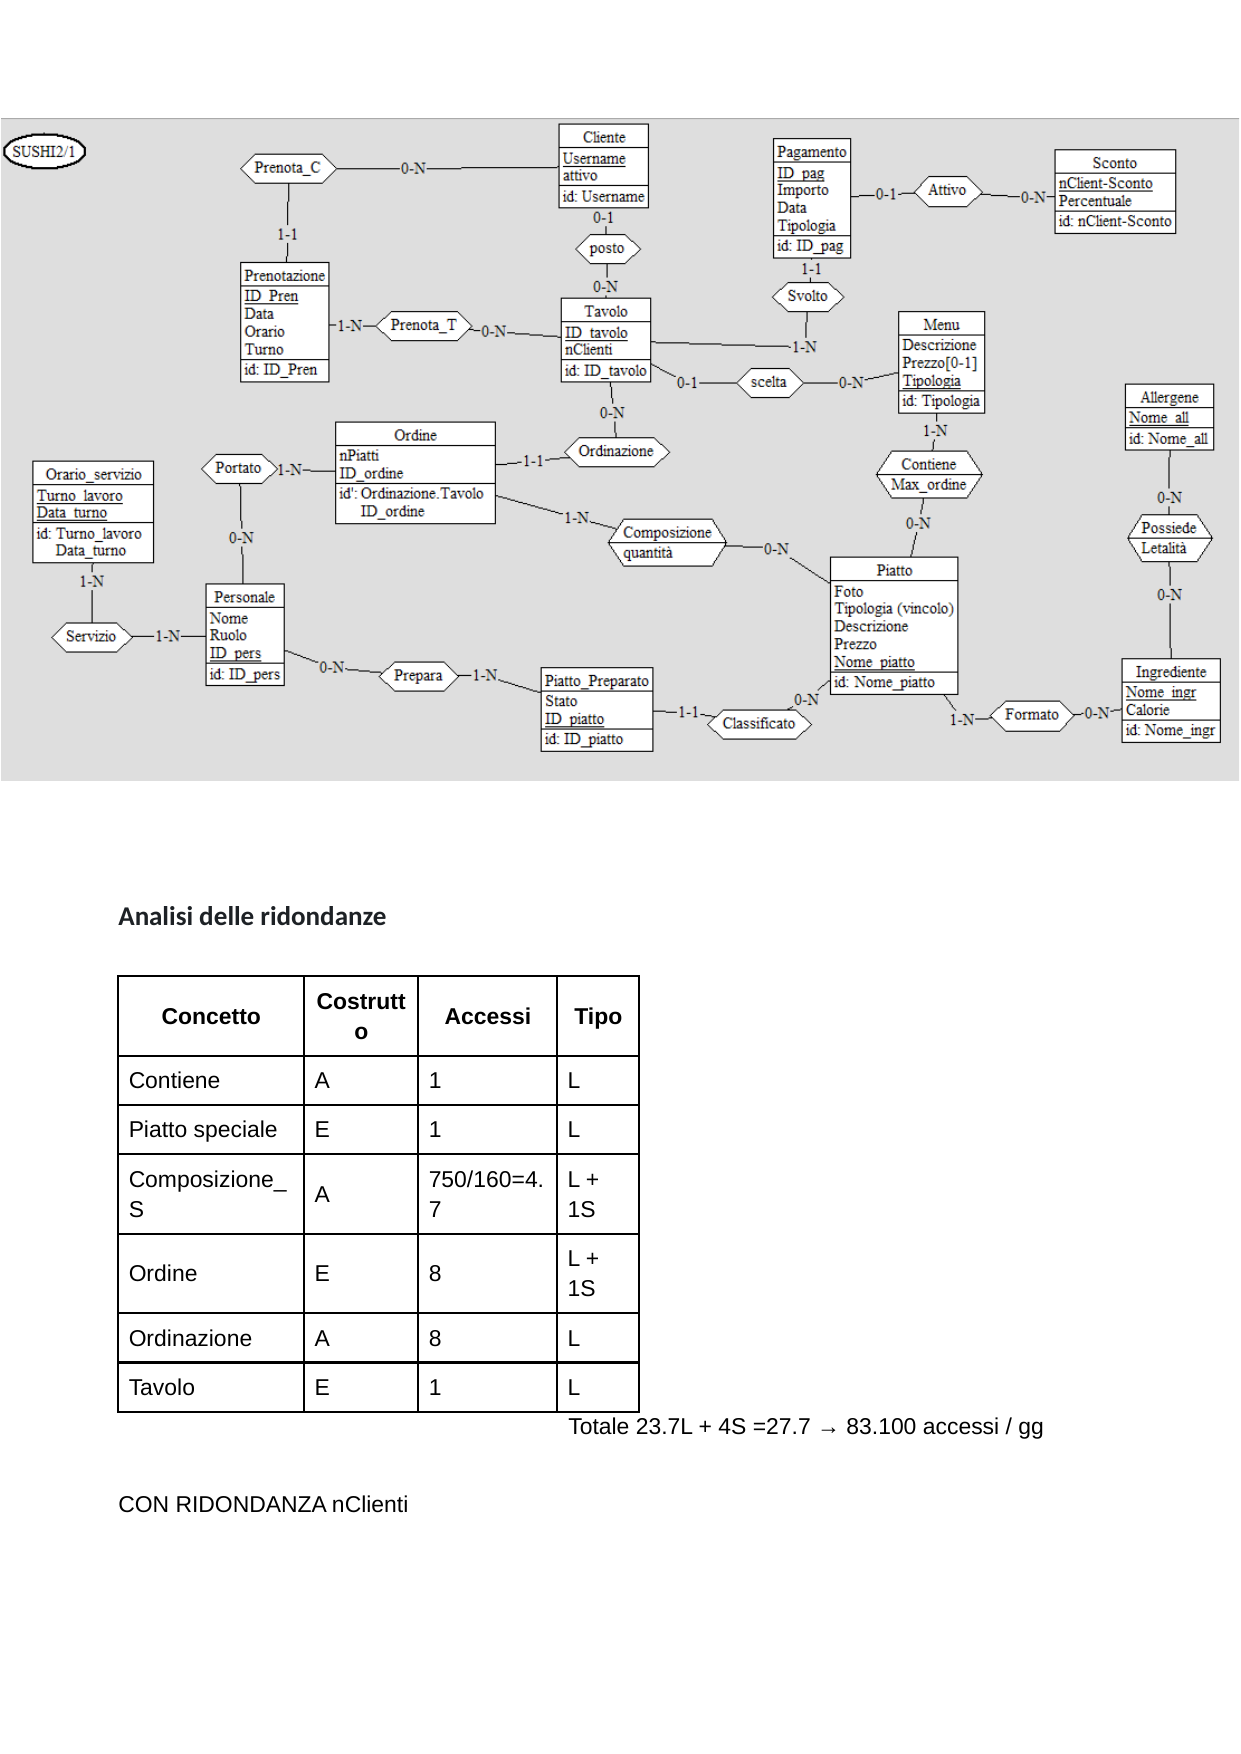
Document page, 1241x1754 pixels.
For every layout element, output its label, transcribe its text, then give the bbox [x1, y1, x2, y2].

table_cell L [558, 1057, 638, 1104]
table_cell A [305, 1314, 417, 1361]
table_cell E [305, 1364, 417, 1411]
table_cell Composizione_S [119, 1155, 303, 1233]
table_cell E [305, 1106, 417, 1153]
table_cell 8 [419, 1235, 556, 1312]
table_cell 1 [419, 1364, 556, 1411]
picture [1, 118, 1240, 781]
table_header Costrutto [305, 977, 417, 1055]
table_cell A [305, 1057, 417, 1104]
table_cell L + 1S [558, 1155, 638, 1233]
table_cell 1 [419, 1106, 556, 1153]
table_cell Tavolo [119, 1364, 303, 1411]
table_cell 1 [419, 1057, 556, 1104]
table_header Tipo [558, 977, 638, 1055]
text CON RIDONDANZA nClienti [118, 1491, 1122, 1517]
table_cell L [558, 1106, 638, 1153]
text Analisi delle ridondanze [118, 899, 1122, 932]
table_header Concetto [119, 977, 303, 1055]
table_cell 750/160=4.7 [419, 1155, 556, 1233]
table_cell Contiene [119, 1057, 303, 1104]
table_cell E [305, 1235, 417, 1312]
table_cell Piatto speciale [119, 1106, 303, 1153]
table_cell L [558, 1314, 638, 1361]
table_cell L [558, 1364, 638, 1411]
table_cell L + 1S [558, 1235, 638, 1312]
table_cell 8 [419, 1314, 556, 1361]
table_cell A [305, 1155, 417, 1233]
text Totale 23.7L + 4S =27.7 → 83.100 accessi / gg [493, 1413, 1122, 1439]
table_header Accessi [419, 977, 556, 1055]
table_cell Ordine [119, 1235, 303, 1312]
table_cell Ordinazione [119, 1314, 303, 1361]
